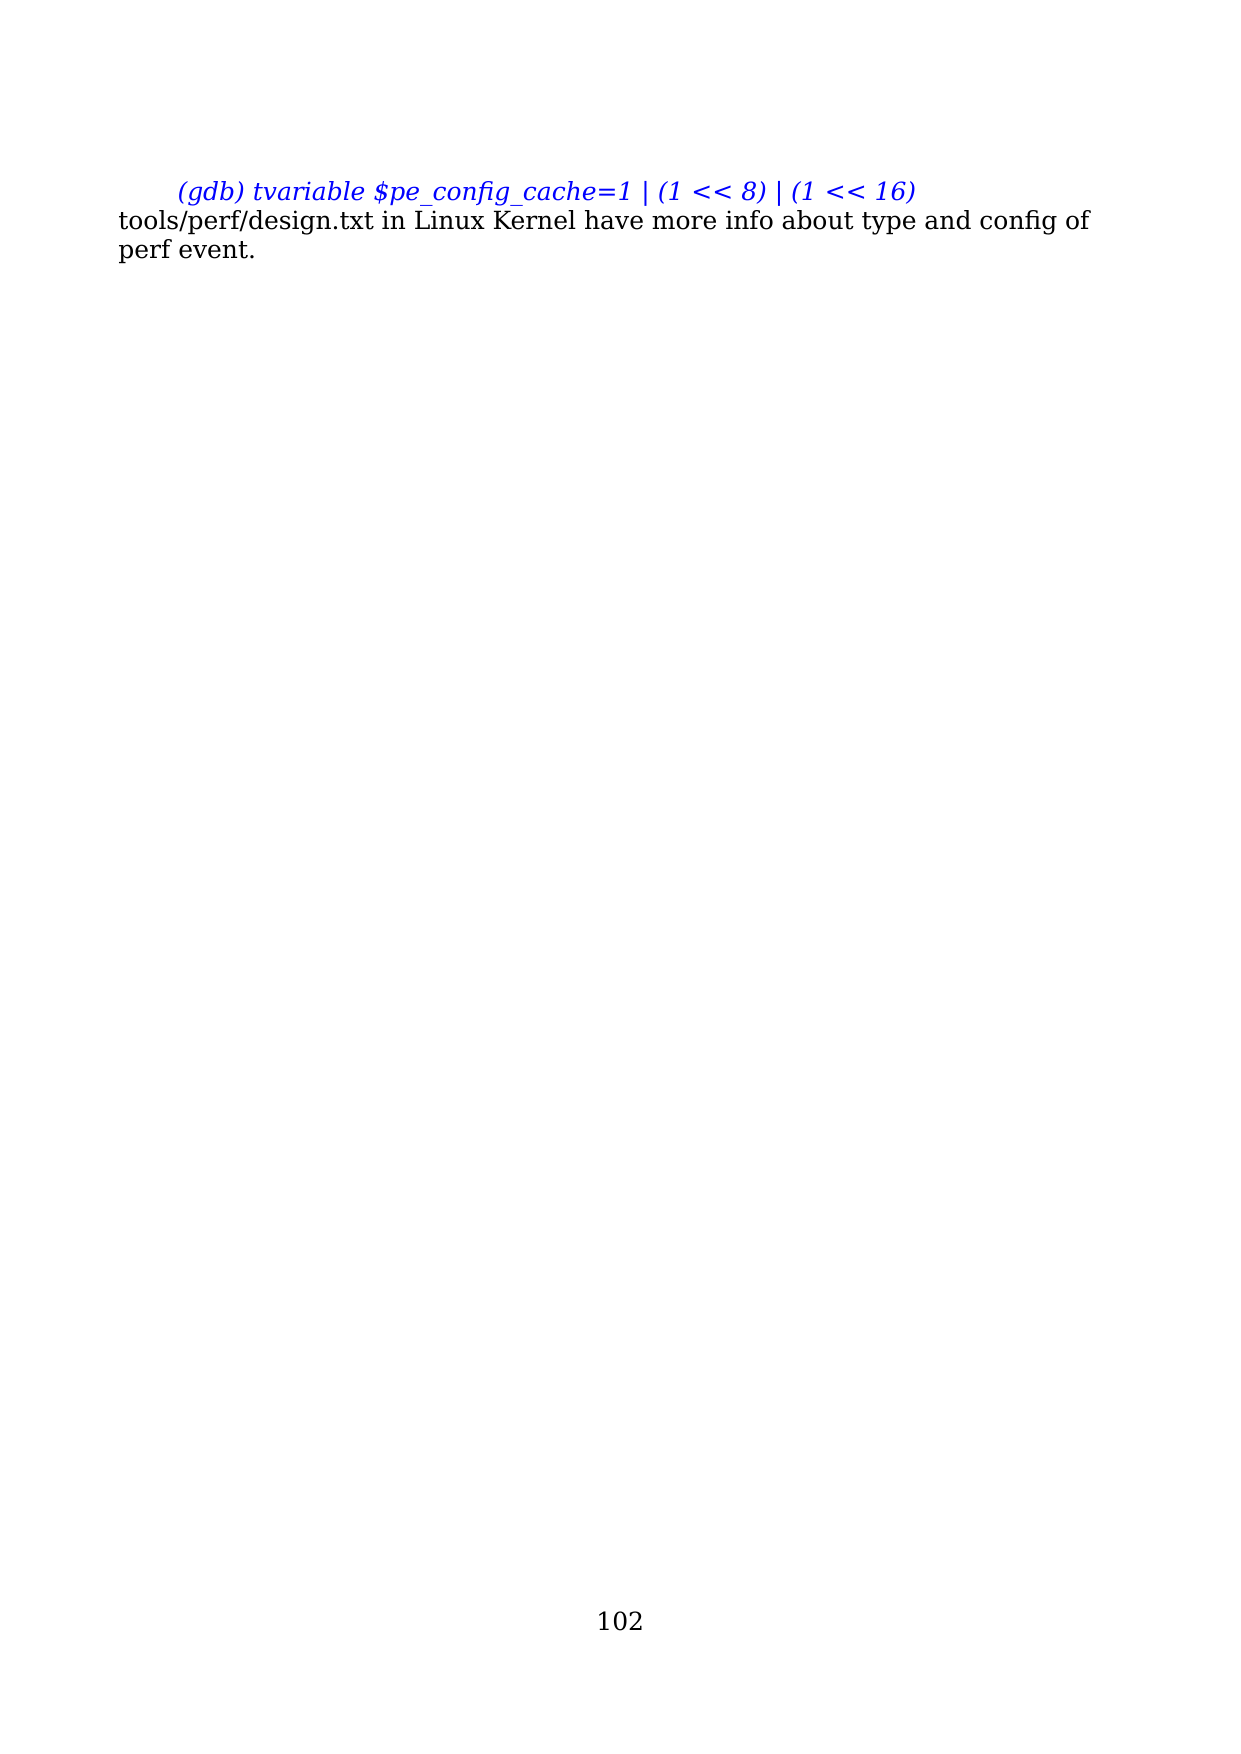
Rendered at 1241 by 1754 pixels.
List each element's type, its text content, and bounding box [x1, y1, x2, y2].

text tools/perf/design.txt in Linux Kernel have more info about type and config of perf event. [118, 206, 1122, 264]
text (gdb) tvariable $pe_config_cache=1 | (1 << 8) | (1 << 16) [177, 177, 1063, 206]
